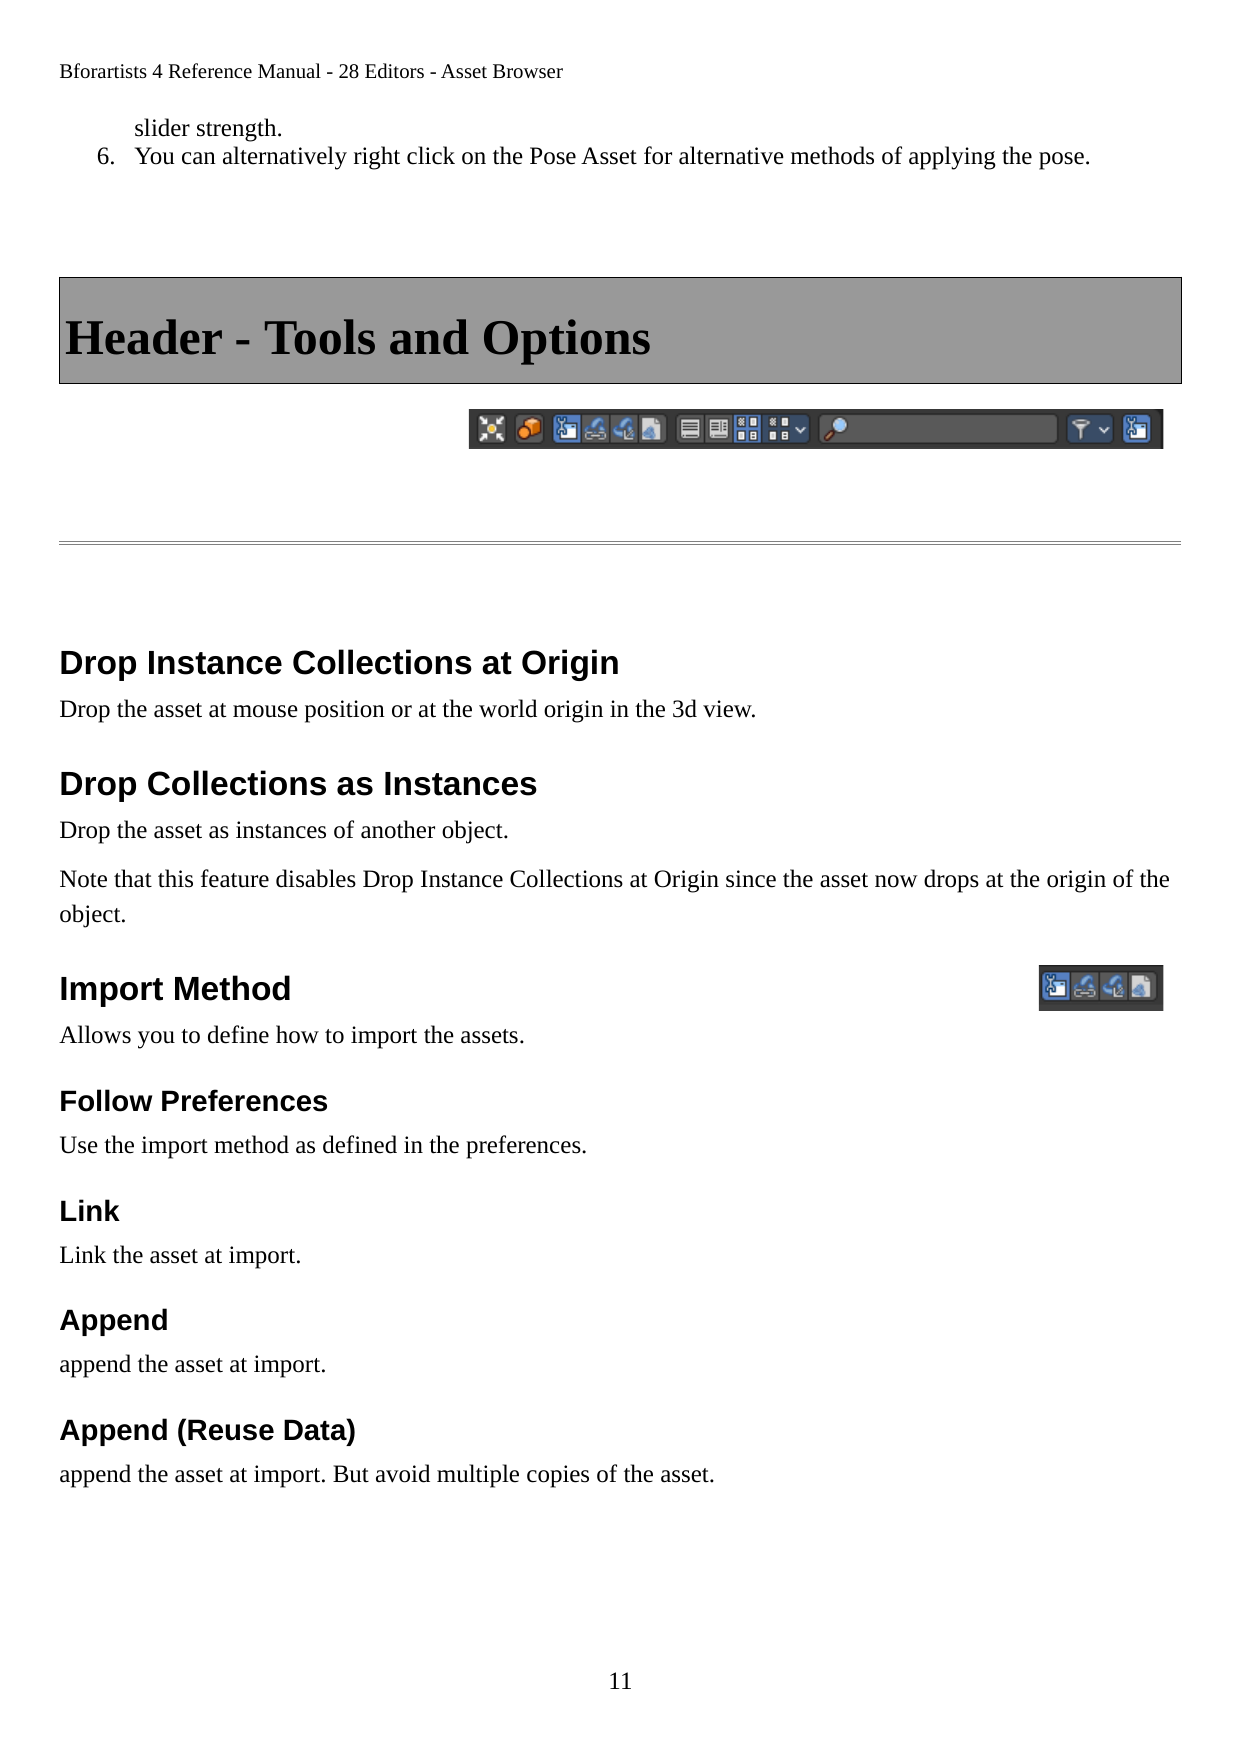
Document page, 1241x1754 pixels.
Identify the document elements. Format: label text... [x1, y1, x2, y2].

text Allows you to define how to import the assets. [59, 1020, 1181, 1049]
table_header Header - Tools and Options [60, 278, 1181, 383]
subtitle Drop Instance Collections at Origin [59, 643, 1181, 682]
subtitle Append (Reuse Data) [59, 1413, 1181, 1447]
list slider strength. [97, 113, 1181, 141]
subtitle Link [59, 1193, 1181, 1227]
picture [468, 409, 1164, 449]
subtitle Drop Collections as Instances [59, 764, 1181, 803]
subtitle Append [59, 1303, 1181, 1337]
text append the asset at import. [59, 1349, 1181, 1378]
text append the asset at import. But avoid multiple copies of the asset. [59, 1459, 1181, 1488]
subtitle Follow Preferences [59, 1083, 1181, 1117]
text Use the import method as defined in the preferences. [59, 1130, 1181, 1158]
text Drop the asset as instances of another object. [59, 815, 1181, 844]
picture [1038, 965, 1164, 1011]
subtitle Import Method [59, 969, 1038, 1007]
text Note that this feature disables Drop Instance Collections at Origin since the asset now drops at the origin of the object. [59, 864, 1181, 928]
text Link the asset at import. [59, 1240, 1181, 1268]
list You can alternatively right click on the Pose Asset for alternative methods of applying the pose. [97, 141, 1181, 170]
subtitle [1164, 969, 1181, 1007]
text Drop the asset at mouse position or at the world origin in the 3d view. [59, 694, 1181, 723]
